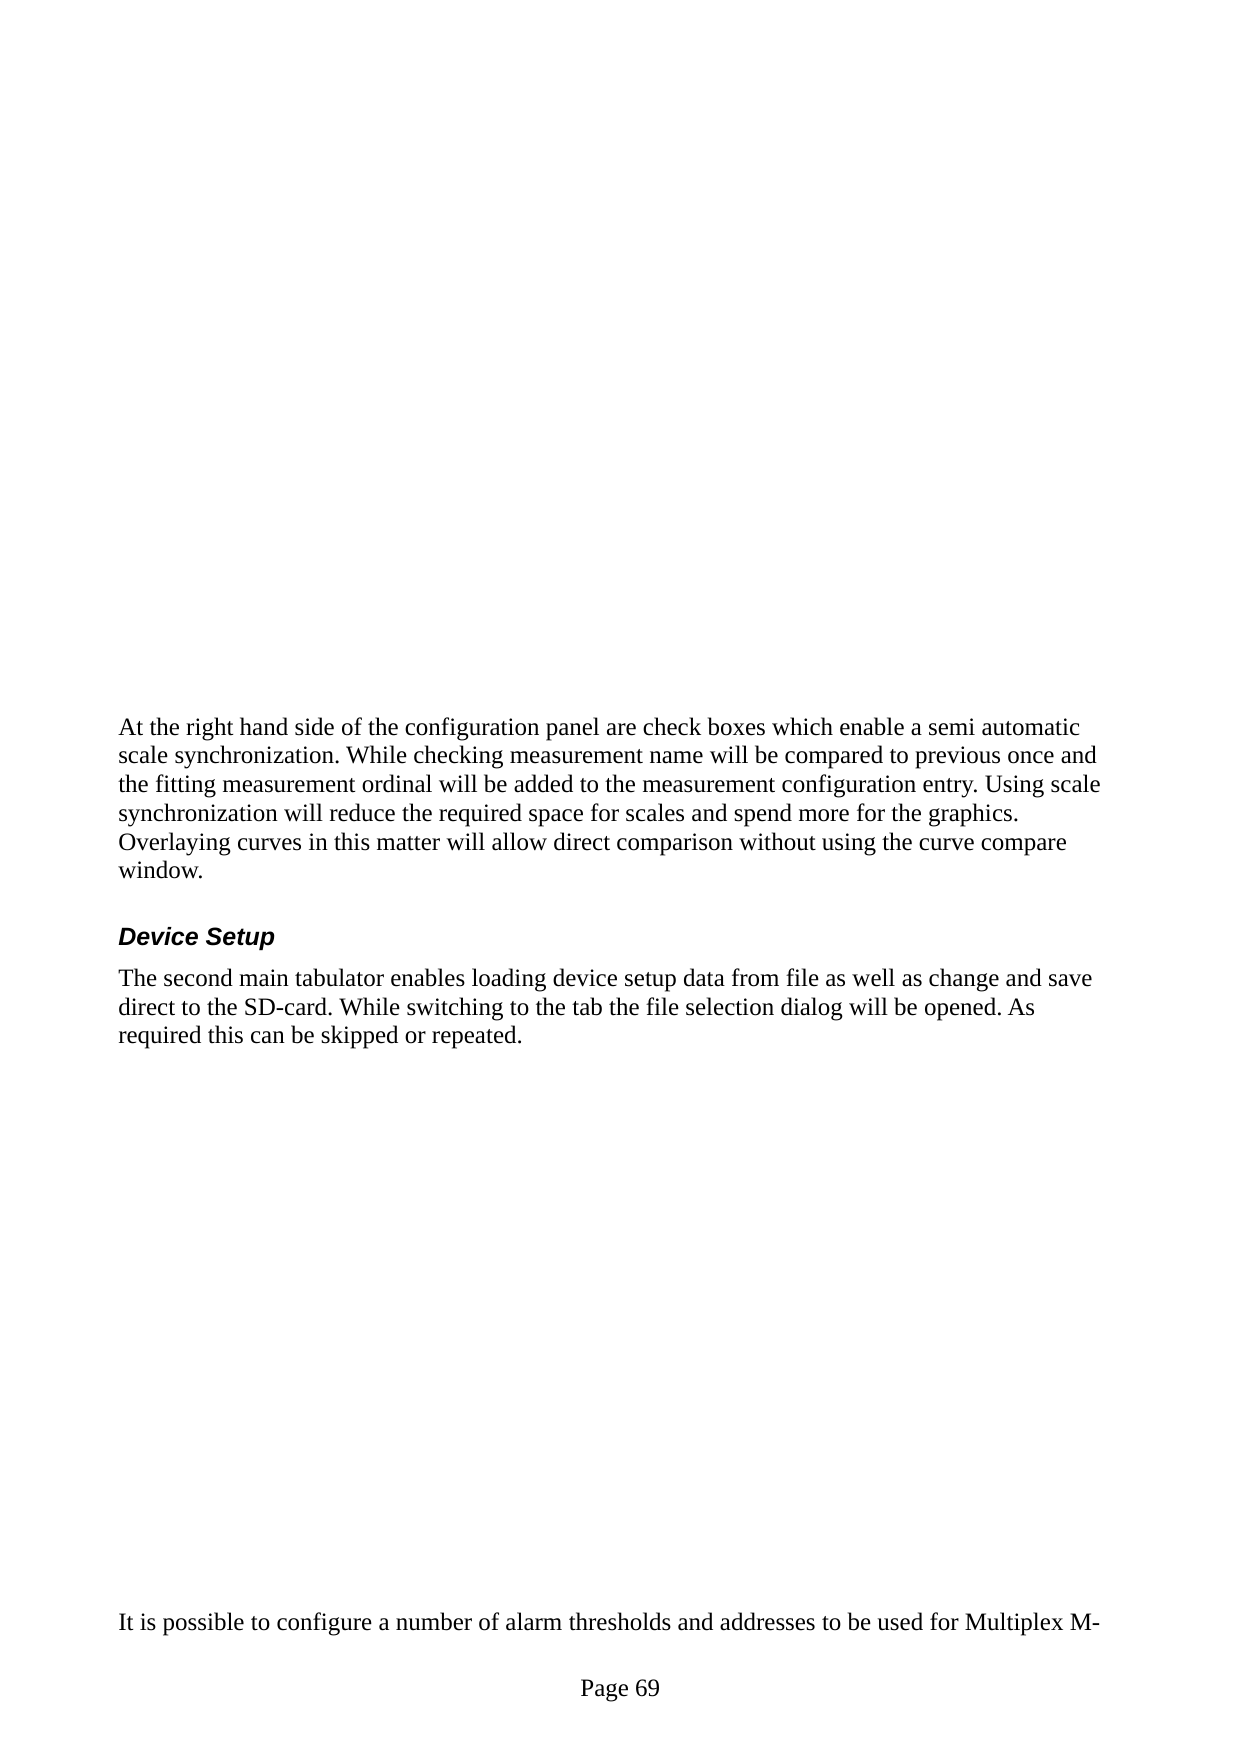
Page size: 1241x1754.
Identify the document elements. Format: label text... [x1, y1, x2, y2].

text The second main tabulator enables loading device setup data from file as well as change and save direct to the SD-card. While switching to the tab the file selection dialog will be opened. As required this can be skipped or repeated. [118, 963, 1122, 1049]
subtitle Device Setup [118, 922, 1122, 951]
text It is possible to configure a number of alarm thresholds and addresses to be used for Multiplex M- [118, 1607, 1122, 1635]
text At the right hand side of the configuration panel are check boxes which enable a semi automatic scale synchronization. While checking measurement name will be compared to previous once and the fitting measurement ordinal will be added to the measurement configuration entry. Using scale synchronization will reduce the required space for scales and spend more for the graphics. Overlaying curves in this matter will allow direct comparison without using the curve compare window. [118, 712, 1122, 884]
